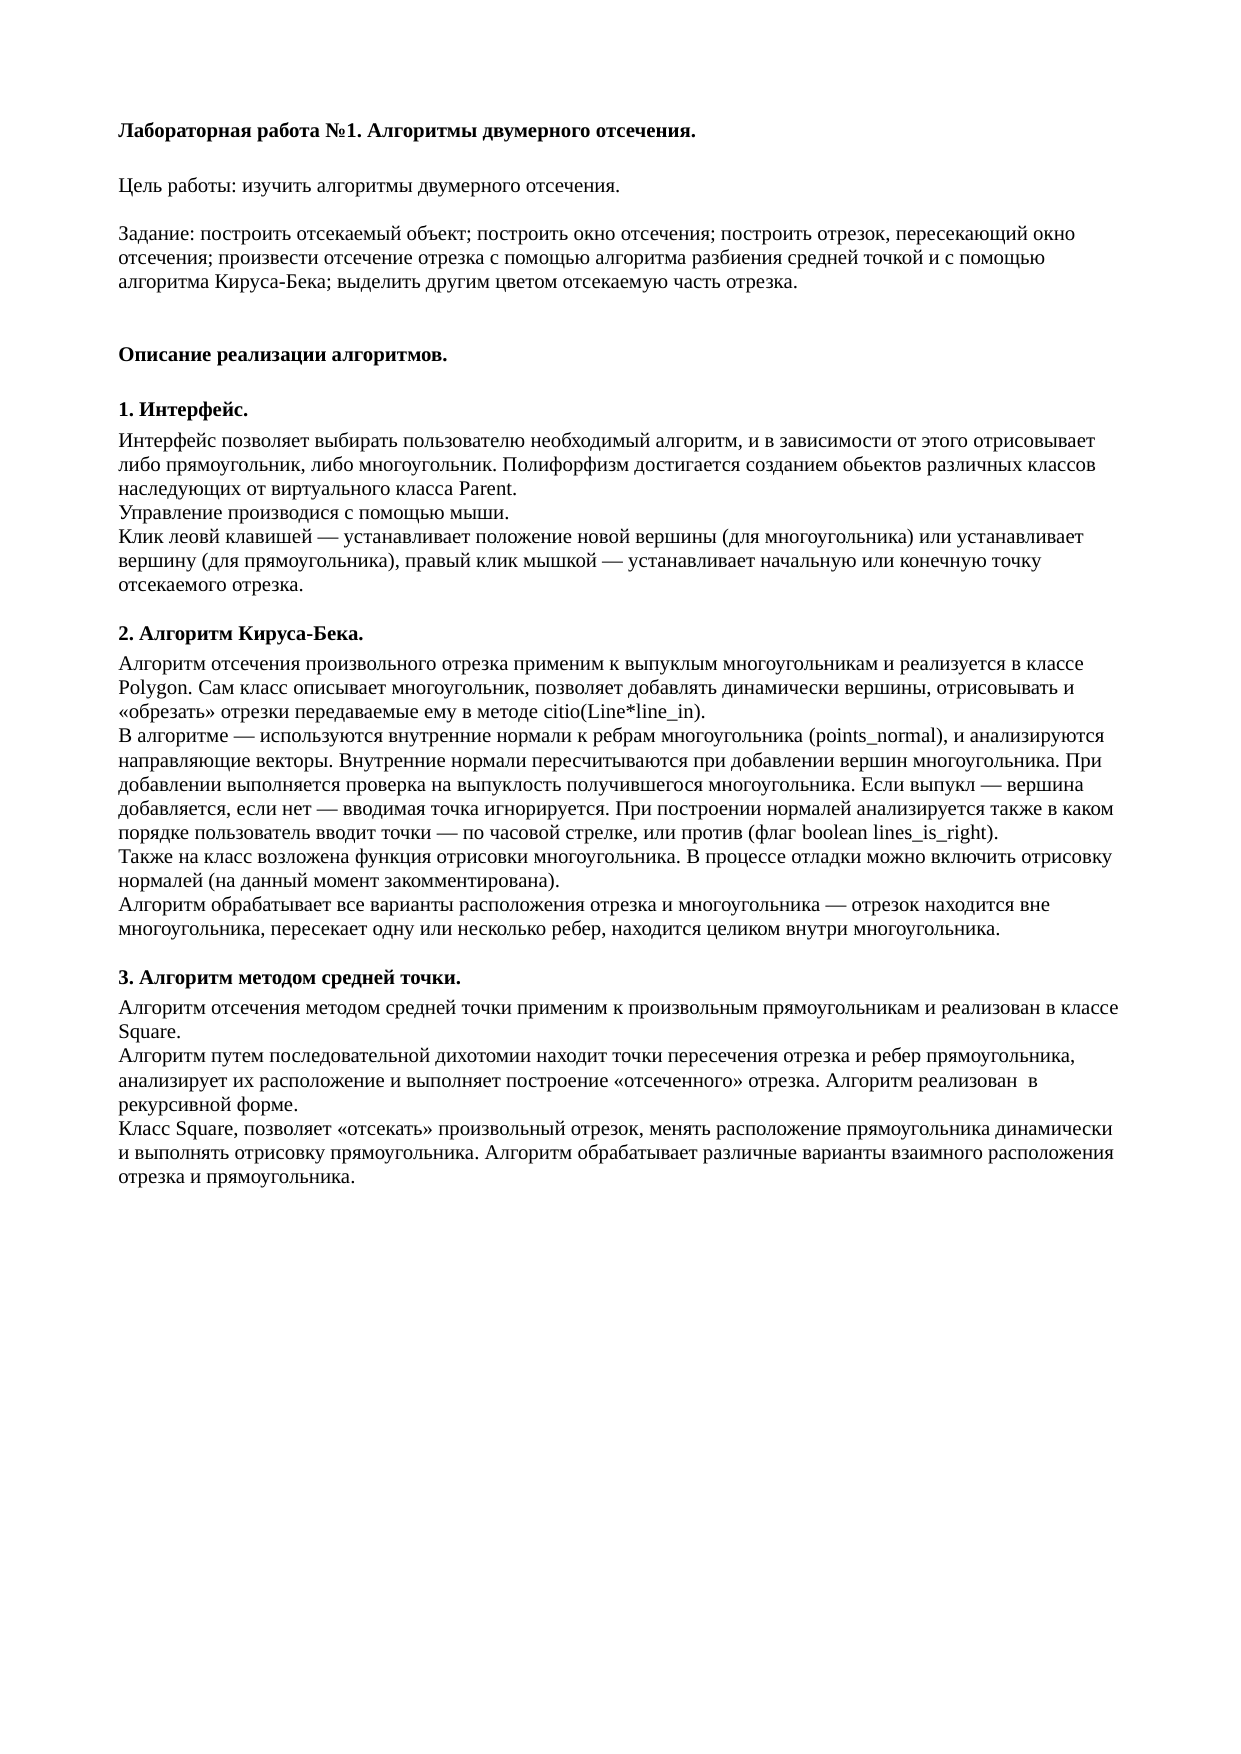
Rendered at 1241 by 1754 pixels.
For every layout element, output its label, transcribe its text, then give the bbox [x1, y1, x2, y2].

text Цель работы: изучить алгоритмы двумерного отсечения. [118, 172, 1122, 197]
text Интерфейс позволяет выбирать пользователю необходимый алгоритм, и в зависимости от этого отрисовывает либо прямоугольник, либо многоугольник. Полифорфизм достигается созданием обьектов различных классов наследующих от виртуального класса Parent. [118, 427, 1122, 500]
text Алгоритм путем последовательной дихотомии находит точки пересечения отрезка и ребер прямоугольника, анализирует их расположение и выполняет построение «отсеченного» отрезка. Алгоритм реализован в рекурсивной форме. [118, 1043, 1122, 1116]
subtitle 3. Алгоритм методом средней точки. [118, 965, 1122, 989]
text Алгоритм отсечения произвольного отрезка применим к выпуклым многоугольникам и реализуется в классе Polygon. Сам класс описывает многоугольник, позволяет добавлять динамически вершины, отрисовывать и «обрезать» отрезки передаваемые ему в методе citio(Line*line_in). [118, 651, 1122, 723]
text Алгоритм отсечения методом средней точки применим к произвольным прямоугольникам и реализован в классе Square. [118, 995, 1122, 1043]
subtitle Лабораторная работа №1. Алгоритмы двумерного отсечения. [118, 118, 1122, 142]
text Класс Square, позволяет «отсекать» произвольный отрезок, менять расположение прямоугольника динамически и выполнять отрисовку прямоугольника. Алгоритм обрабатывает различные варианты взаимного расположения отрезка и прямоугольника. [118, 1116, 1122, 1188]
text Задание: построить отсекаемый объект; построить окно отсечения; построить отрезок, пересекающий окно отсечения; произвести отсечение отрезка с помощью алгоритма разбиения средней точкой и с помощью алгоритма Кируса-Бека; выделить другим цветом отсекаемую часть отрезка. [118, 221, 1122, 293]
subtitle 2. Алгоритм Кируса-Бека. [118, 621, 1122, 645]
subtitle Описание реализации алгоритмов. [118, 342, 1122, 366]
text Алгоритм обрабатывает все варианты расположения отрезка и многоугольника — отрезок находится вне многоугольника, пересекает одну или несколько ребер, находится целиком внутри многоугольника. [118, 892, 1122, 940]
text Также на класс возложена функция отрисовки многоугольника. В процессе отладки можно включить отрисовку нормалей (на данный момент закомментирована). [118, 844, 1122, 892]
text Управление производися с помощью мыши. [118, 500, 1122, 524]
text В алгоритме — используются внутренние нормали к ребрам многоугольника (points_normal), и анализируются направляющие векторы. Внутренние нормали пересчитываются при добавлении вершин многоугольника. При добавлении выполняется проверка на выпуклость получившегося многоугольника. Если выпукл — вершина добавляется, если нет — вводимая точка игнорируется. При построении нормалей анализируется также в каком порядке пользователь вводит точки — по часовой стрелке, или против (флаг boolean lines_is_right). [118, 723, 1122, 844]
subtitle 1. Интерфейс. [118, 397, 1122, 421]
text Клик леовй клавишей — устанавливает положение новой вершины (для многоугольника) или устанавливает вершину (для прямоугольника), правый клик мышкой — устанавливает начальную или конечную точку отсекаемого отрезка. [118, 524, 1122, 596]
